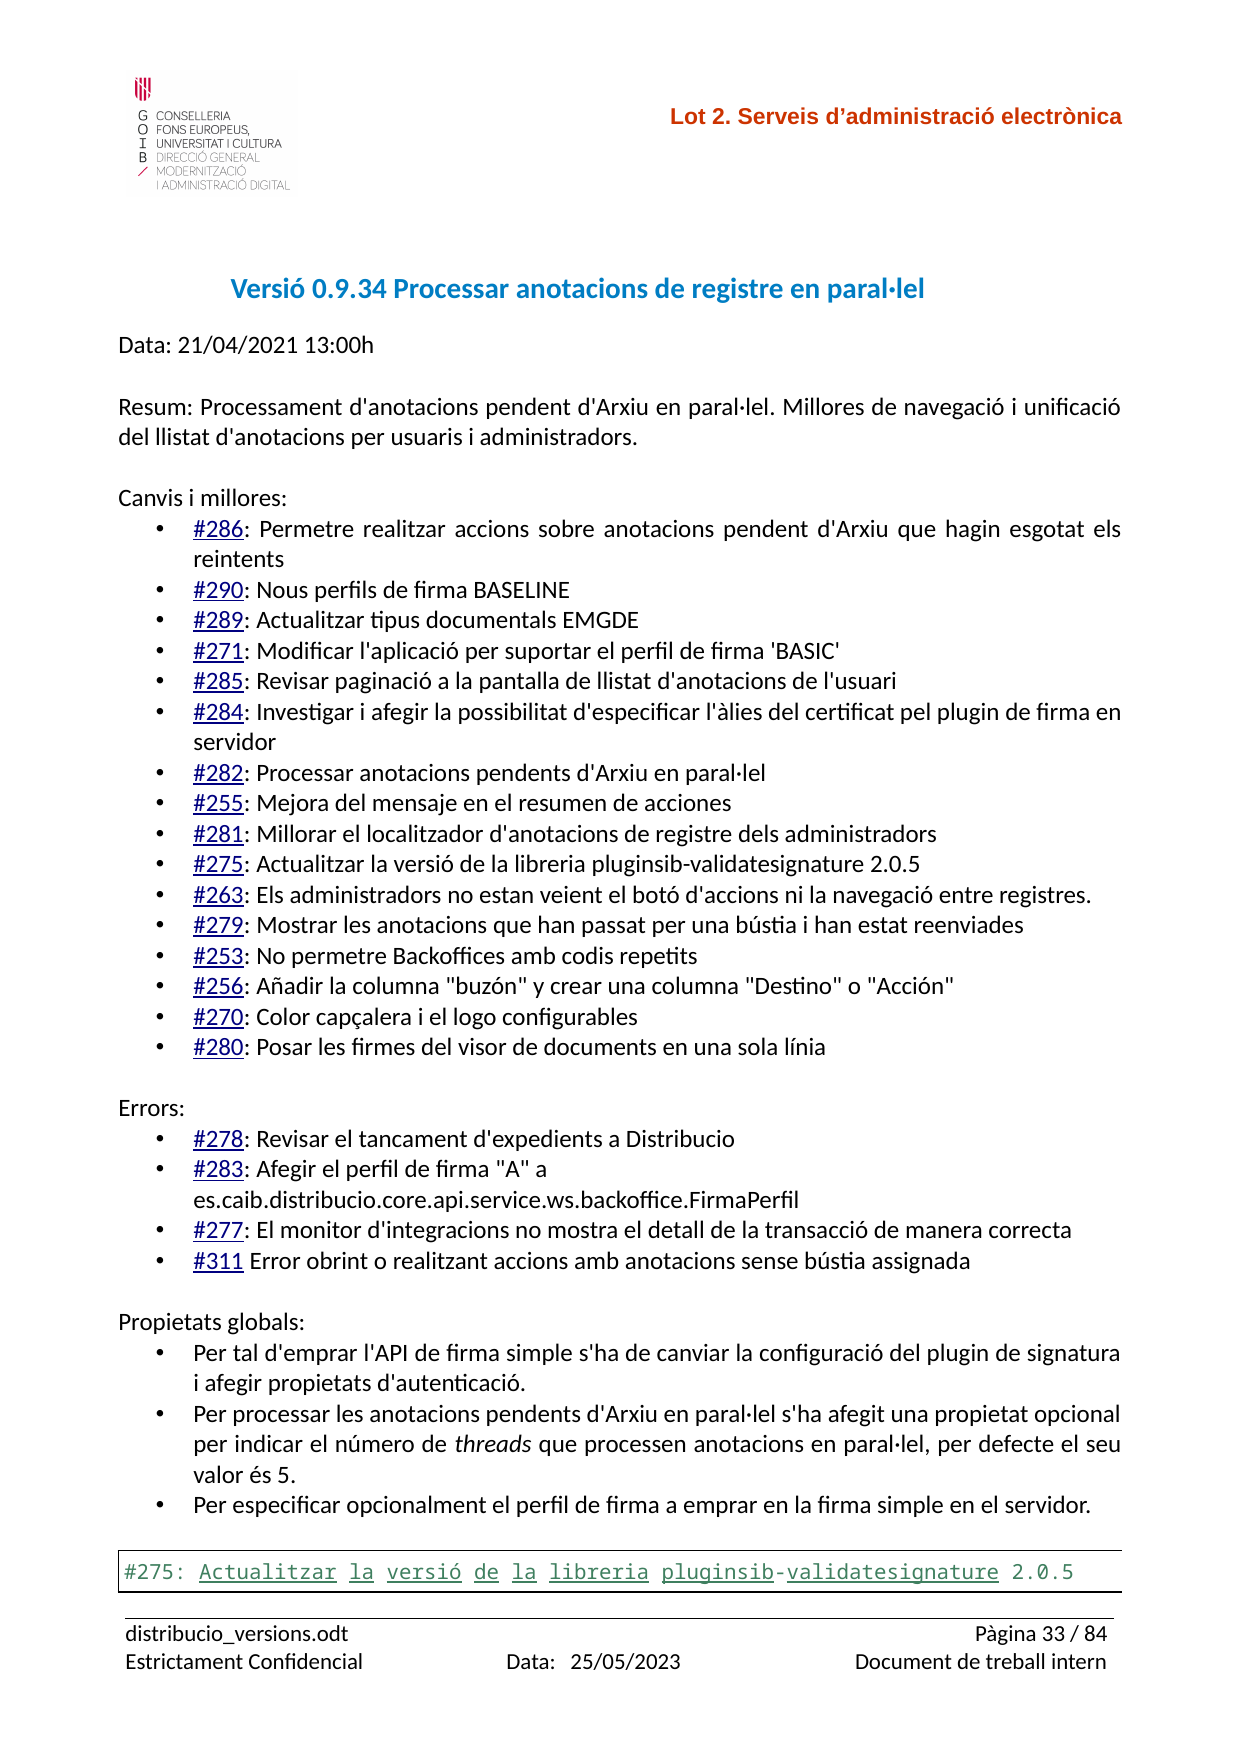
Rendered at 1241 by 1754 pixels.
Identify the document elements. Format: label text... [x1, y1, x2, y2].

list #271: Modificar l'aplicació per suportar el perfil de firma 'BASIC' [156, 635, 1122, 665]
list #289: Actualitzar tipus documentals EMGDE [156, 604, 1122, 635]
picture [126, 70, 299, 197]
list Per processar les anotacions pendents d'Arxiu en paral·lel s'ha afegit una propietat opcional per indicar el número de threads que processen anotacions en paral·lel, per defecte el seu valor és 5. [156, 1398, 1122, 1489]
text Data: 21/04/2021 13:00h [118, 329, 1122, 360]
list #286: Permetre realitzar accions sobre anotacions pendent d'Arxiu que hagin esgotat els reintents [156, 513, 1122, 574]
list #282: Processar anotacions pendents d'Arxiu en paral·lel [156, 757, 1122, 787]
list #285: Revisar paginació a la pantalla de llistat d'anotacions de l'usuari [156, 665, 1122, 696]
list #279: Mostrar les anotacions que han passat per una bústia i han estat reenviades [156, 909, 1122, 940]
text Errors: [118, 1093, 1122, 1123]
list Per tal d'emprar l'API de firma simple s'ha de canviar la configuració del plugin de signatura i afegir propietats d'autenticació. [156, 1337, 1122, 1398]
list #275: Actualitzar la versió de la libreria pluginsib-validatesignature 2.0.5 [156, 848, 1122, 879]
list #290: Nous perfils de firma BASELINE [156, 574, 1122, 604]
text Resum: Processament d'anotacions pendent d'Arxiu en paral·lel. Millores de navegació i unificació del llistat d'anotacions per usuaris i administradors. [118, 391, 1122, 452]
list #270: Color capçalera i el logo configurables [156, 1001, 1122, 1032]
list #281: Millorar el localitzador d'anotacions de registre dels administradors [156, 818, 1122, 848]
list #256: Añadir la columna "buzón" y crear una columna "Destino" o "Acción" [156, 971, 1122, 1001]
table_header #275: Actualitzar la versió de la libreria pluginsib-validatesignature 2.0.5 [119, 1551, 1122, 1591]
list #280: Posar les firmes del visor de documents en una sola línia [156, 1032, 1122, 1062]
list #263: Els administradors no estan veient el botó d'accions ni la navegació entre registres. [156, 879, 1122, 909]
list #255: Mejora del mensaje en el resumen de acciones [156, 787, 1122, 818]
list #311 Error obrint o realitzant accions amb anotacions sense bústia assignada [156, 1245, 1122, 1276]
subtitle Versió 0.9.34 Processar anotacions de registre en paral·lel [153, 270, 1122, 306]
list #277: El monitor d'integracions no mostra el detall de la transacció de manera correcta [156, 1215, 1122, 1245]
list #284: Investigar i afegir la possibilitat d'especificar l'àlies del certificat pel plugin de firma en servidor [156, 696, 1122, 757]
list #253: No permetre Backoffices amb codis repetits [156, 940, 1122, 971]
list #283: Afegir el perfil de firma "A" a es.caib.distribucio.core.api.service.ws.backoffice.FirmaPerfil [156, 1154, 1122, 1215]
text Propietats globals: [118, 1306, 1122, 1337]
text Canvis i millores: [118, 482, 1122, 513]
list Per especificar opcionalment el perfil de firma a emprar en la firma simple en el servidor. [156, 1489, 1122, 1520]
list #278: Revisar el tancament d'expedients a Distribucio [156, 1123, 1122, 1154]
